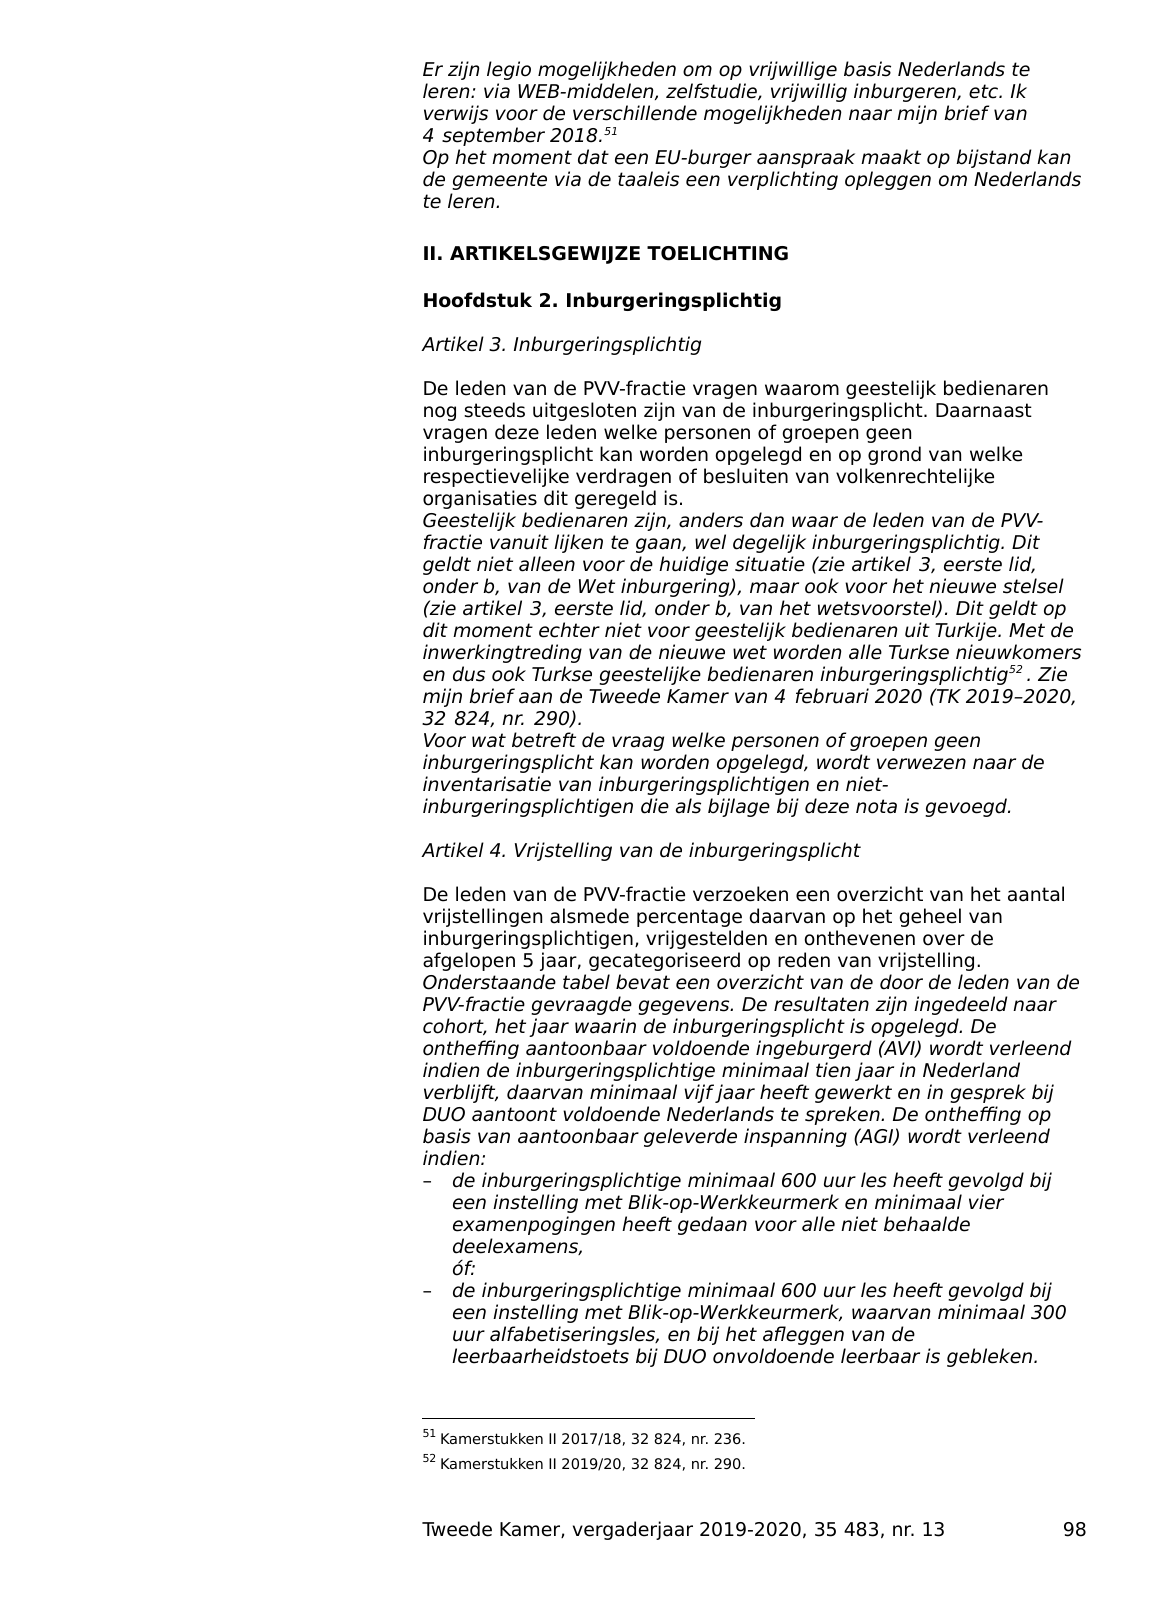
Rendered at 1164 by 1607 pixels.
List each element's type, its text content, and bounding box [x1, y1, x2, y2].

text Geestelijk bedienaren zijn, anders dan waar de leden van de PVV-fractie vanuit lijken te gaan, wel degelijk inburgeringsplichtig. Dit geldt niet alleen voor de huidige situatie (zie artikel 3, eerste lid, onder b, van de Wet inburgering), maar ook voor het nieuwe stelsel (zie artikel 3, eerste lid, onder b, van het wetsvoorstel). Dit geldt op dit moment echter niet voor geestelijk bedienaren uit Turkije. Met de inwerkingtreding van de nieuwe wet worden alle Turkse nieuwkomers en dus ook Turkse geestelijke bedienaren inburgeringsplichtig. Zie mijn brief aan de Tweede Kamer van 4 februari 2020 (TK 2019–2020, 32 824, nr. 290). [422, 510, 1087, 730]
text – de inburgeringsplichtige minimaal 600 uur les heeft gevolgd bij een instelling met Blik-op-Werkkeurmerk, waarvan minimaal 300 uur alfabetiseringsles, en bij het afleggen van de leerbaarheidstoets bij DUO onvoldoende leerbaar is gebleken. [422, 1280, 1087, 1368]
text óf: [452, 1258, 1087, 1280]
text Onderstaande tabel bevat een overzicht van de door de leden van de PVV-fractie gevraagde gegevens. De resultaten zijn ingedeeld naar cohort, het jaar waarin de inburgeringsplicht is opgelegd. De ontheffing aantoonbaar voldoende ingeburgerd (AVI) wordt verleend indien de inburgeringsplichtige minimaal tien jaar in Nederland verblijft, daarvan minimaal vijf jaar heeft gewerkt en in gesprek bij DUO aantoont voldoende Nederlands te spreken. De ontheffing op basis van aantoonbaar geleverde inspanning (AGI) wordt verleend indien: [422, 972, 1087, 1170]
subtitle Artikel 3. Inburgeringsplichtig [422, 334, 1087, 356]
text De leden van de PVV-fractie verzoeken een overzicht van het aantal vrijstellingen alsmede percentage daarvan op het geheel van inburgeringsplichtigen, vrijgestelden en onthevenen over de afgelopen 5 jaar, gecategoriseerd op reden van vrijstelling. [422, 884, 1087, 972]
text Er zijn legio mogelijkheden om op vrijwillige basis Nederlands te leren: via WEB-middelen, zelfstudie, vrijwillig inburgeren, etc. Ik verwijs voor de verschillende mogelijkheden naar mijn brief van 4 september 2018. [422, 59, 1087, 147]
text Kamerstukken II 2019/20, 32 824, nr. 290. [422, 1452, 1087, 1474]
text Kamerstukken II 2017/18, 32 824, nr. 236. [422, 1427, 1087, 1449]
subtitle Artikel 4. Vrijstelling van de inburgeringsplicht [422, 840, 1087, 862]
text – de inburgeringsplichtige minimaal 600 uur les heeft gevolgd bij een instelling met Blik-op-Werkkeurmerk en minimaal vier examenpogingen heeft gedaan voor alle niet behaalde deelexamens, [422, 1170, 1087, 1258]
subtitle II. ARTIKELSGEWIJZE TOELICHTING [422, 243, 1087, 265]
text Op het moment dat een EU-burger aanspraak maakt op bijstand kan de gemeente via de taaleis een verplichting opleggen om Nederlands te leren. [422, 147, 1087, 213]
subtitle Hoofdstuk 2. Inburgeringsplichtig [422, 290, 1087, 312]
text Voor wat betreft de vraag welke personen of groepen geen inburgeringsplicht kan worden opgelegd, wordt verwezen naar de inventarisatie van inburgeringsplichtigen en niet-inburgeringsplichtigen die als bijlage bij deze nota is gevoegd. [422, 730, 1087, 818]
text De leden van de PVV-fractie vragen waarom geestelijk bedienaren nog steeds uitgesloten zijn van de inburgeringsplicht. Daarnaast vragen deze leden welke personen of groepen geen inburgeringsplicht kan worden opgelegd en op grond van welke respectievelijke verdragen of besluiten van volkenrechtelijke organisaties dit geregeld is. [422, 378, 1087, 510]
